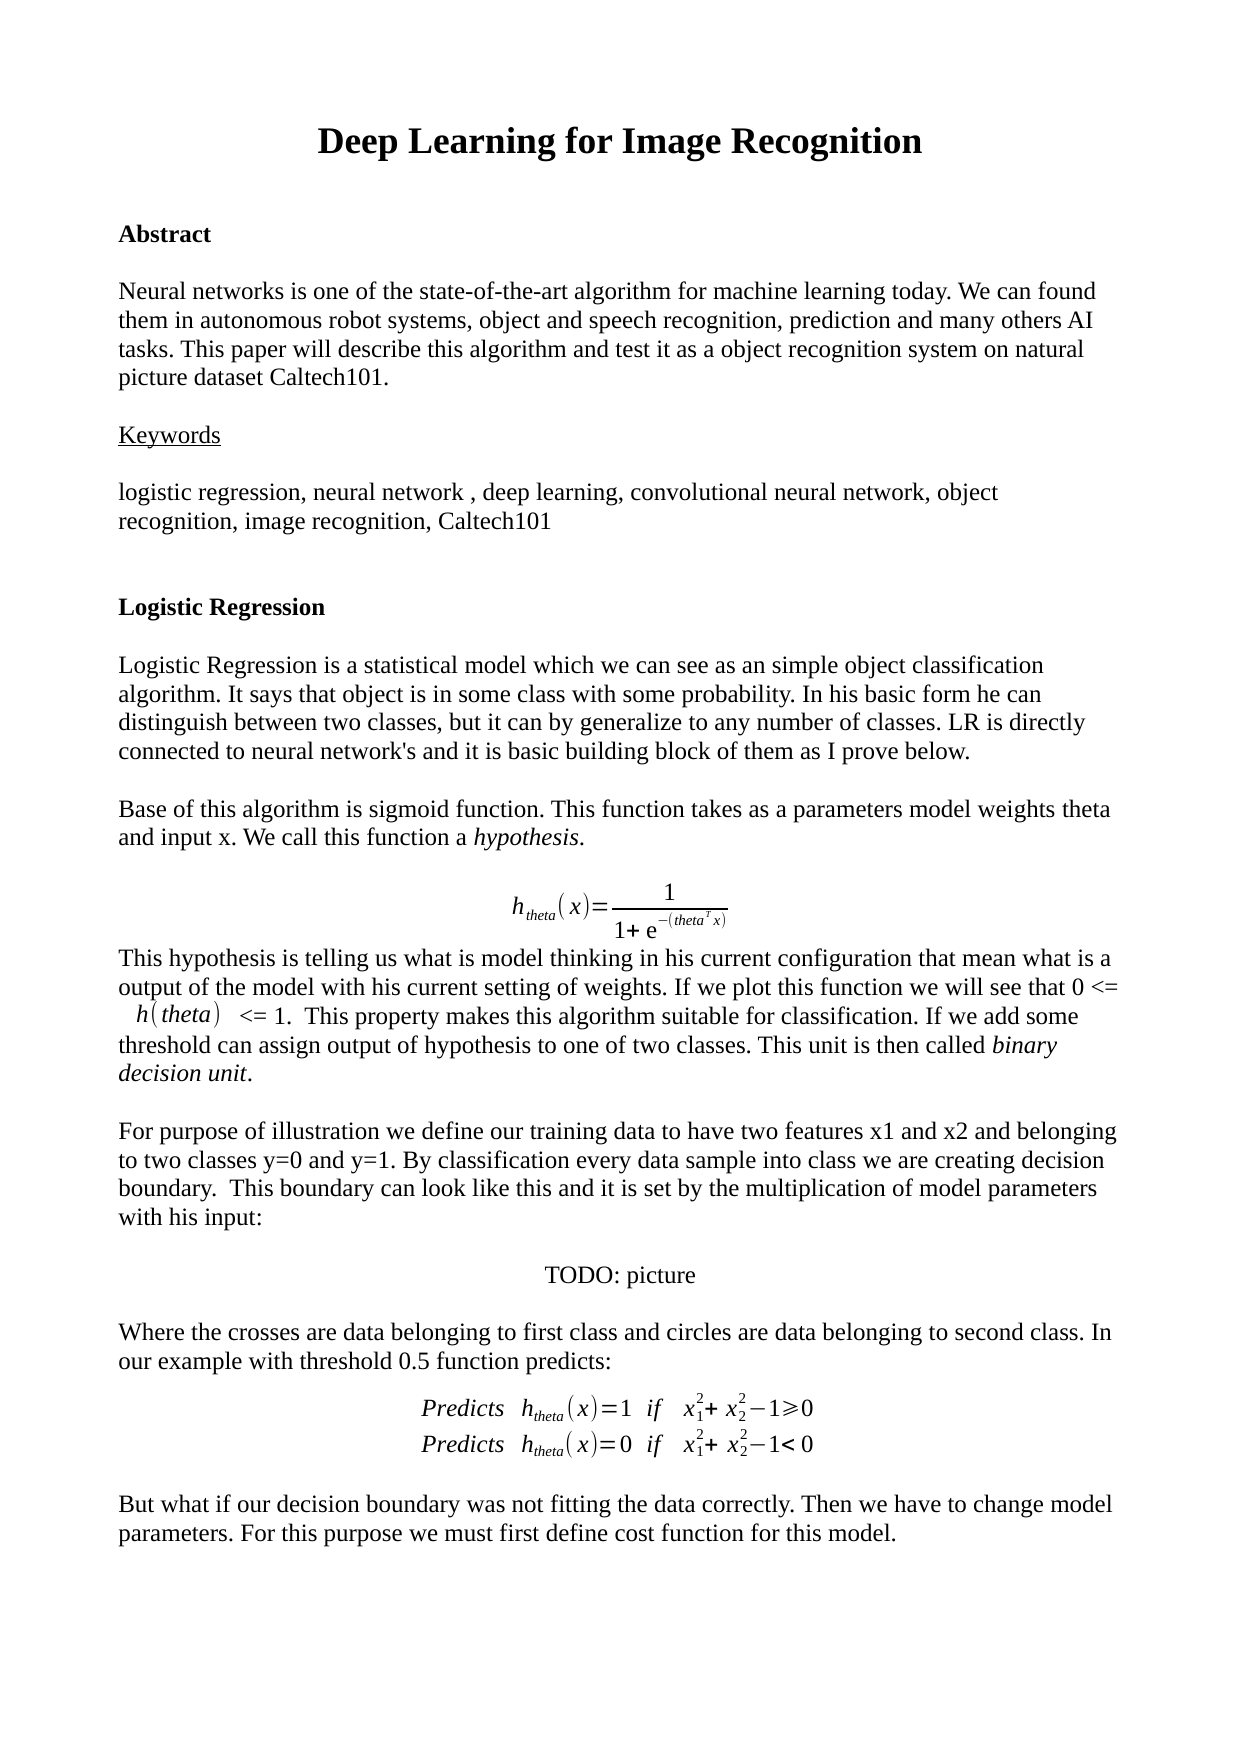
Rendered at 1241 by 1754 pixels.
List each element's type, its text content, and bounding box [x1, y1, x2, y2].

text Logistic Regression is a statistical model which we can see as an simple object classification algorithm. It says that object is in some class with some probability. In his basic form he can distinguish between two classes, but it can by generalize to any number of classes. LR is directly connected to neural network's and it is basic building block of them as I prove below. [118, 650, 1122, 765]
text Neural networks is one of the state-of-the-art algorithm for machine learning today. We can found them in autonomous robot systems, object and speech recognition, prediction and many others AI tasks. This paper will describe this algorithm and test it as a object recognition system on natural picture dataset Caltech101. [118, 276, 1122, 391]
text This hypothesis is telling us what is model thinking in his current configuration that mean what is a output of the model with his current setting of weights. If we plot this function we will see that 0 <= <= 1. This property makes this algorithm suitable for classification. If we add some threshold can assign output of hypothesis to one of two classes. This unit is then called binary decision unit. [118, 943, 1122, 1087]
text Deep Learning for Image Recognition [118, 118, 1122, 161]
text Keywords [118, 420, 1122, 449]
text But what if our decision boundary was not fitting the data correctly. Then we have to change model parameters. For this purpose we must first define cost function for this model. [118, 1489, 1122, 1547]
text Base of this algorithm is sigmoid function. This function takes as a parameters model weights theta and input x. We call this function a hypothesis. [118, 794, 1122, 851]
text Abstract [118, 219, 1122, 247]
text Where the crosses are data belonging to first class and circles are data belonging to second class. In our example with threshold 0.5 function predicts: [118, 1317, 1122, 1375]
text For purpose of illustration we define our training data to have two features x1 and x2 and belonging to two classes y=0 and y=1. By classification every data sample into class we are creating decision boundary. This boundary can look like this and it is set by the multiplication of model parameters with his input: [118, 1116, 1122, 1231]
text Logistic Regression [118, 592, 1122, 621]
text TODO: picture [118, 1260, 1122, 1288]
text logistic regression, neural network , deep learning, convolutional neural network, object recognition, image recognition, Caltech101 [118, 477, 1122, 535]
